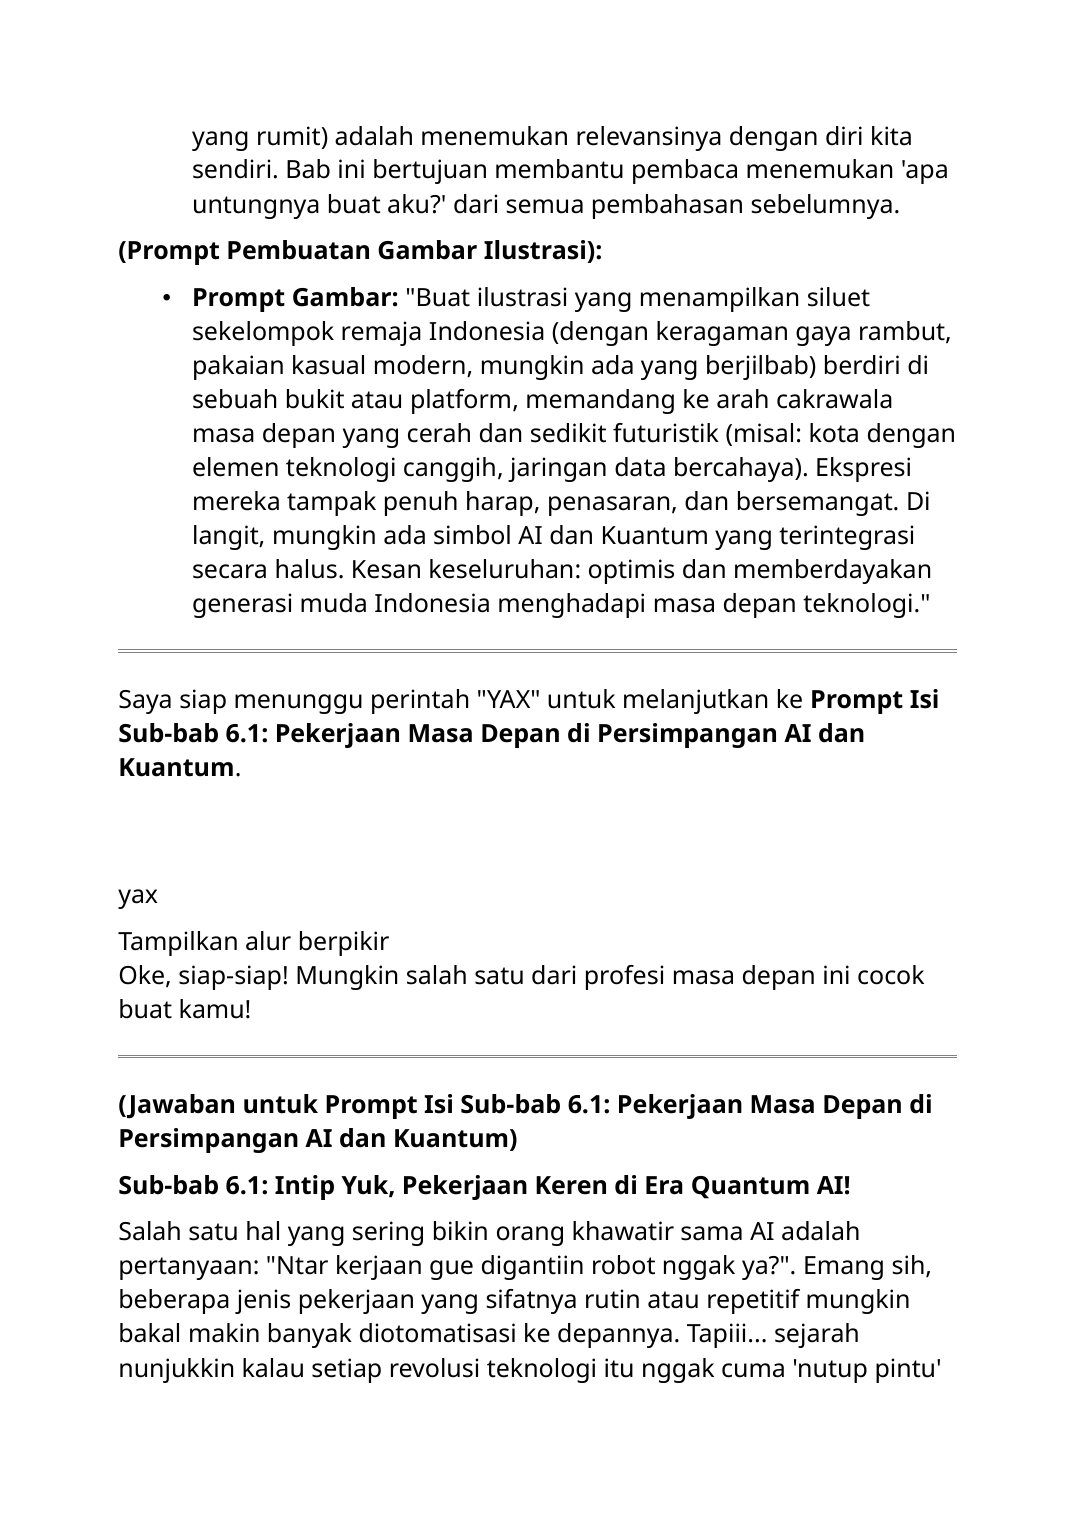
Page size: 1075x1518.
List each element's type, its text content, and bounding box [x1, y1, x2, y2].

list yang rumit) adalah menemukan relevansinya dengan diri kita sendiri. Bab ini bertujuan membantu pembaca menemukan 'apa untungnya buat aku?' dari semua pembahasan sebelumnya. [162, 118, 957, 220]
text (Jawaban untuk Prompt Isi Sub-bab 6.1: Pekerjaan Masa Depan di Persimpangan AI dan Kuantum) [118, 1087, 957, 1155]
text Sub-bab 6.1: Intip Yuk, Pekerjaan Keren di Era Quantum AI! [118, 1167, 957, 1201]
text yax [118, 877, 957, 911]
text (Prompt Pembuatan Gambar Ilustrasi): [118, 233, 957, 267]
text Saya siap menunggu perintah "YAX" untuk melanjutkan ke Prompt Isi Sub-bab 6.1: Pekerjaan Masa Depan di Persimpangan AI dan Kuantum. [118, 681, 957, 783]
text Tampilkan alur berpikir [118, 923, 957, 957]
text Salah satu hal yang sering bikin orang khawatir sama AI adalah pertanyaan: "Ntar kerjaan gue digantiin robot nggak ya?". Emang sih, beberapa jenis pekerjaan yang sifatnya rutin atau repetitif mungkin bakal makin banyak diotomatisasi ke depannya. Tapiii... sejarah nunjukkin kalau setiap revolusi teknologi itu nggak cuma 'nutup pintu' [118, 1214, 957, 1384]
text Oke, siap-siap! Mungkin salah satu dari profesi masa depan ini cocok buat kamu! [118, 957, 957, 1025]
list Prompt Gambar: "Buat ilustrasi yang menampilkan siluet sekelompok remaja Indonesia (dengan keragaman gaya rambut, pakaian kasual modern, mungkin ada yang berjilbab) berdiri di sebuah bukit atau platform, memandang ke arah cakrawala masa depan yang cerah dan sedikit futuristik (misal: kota dengan elemen teknologi canggih, jaringan data bercahaya). Ekspresi mereka tampak penuh harap, penasaran, dan bersemangat. Di langit, mungkin ada simbol AI dan Kuantum yang terintegrasi secara halus. Kesan keseluruhan: optimis dan memberdayakan generasi muda Indonesia menghadapi masa depan teknologi." [162, 279, 957, 620]
